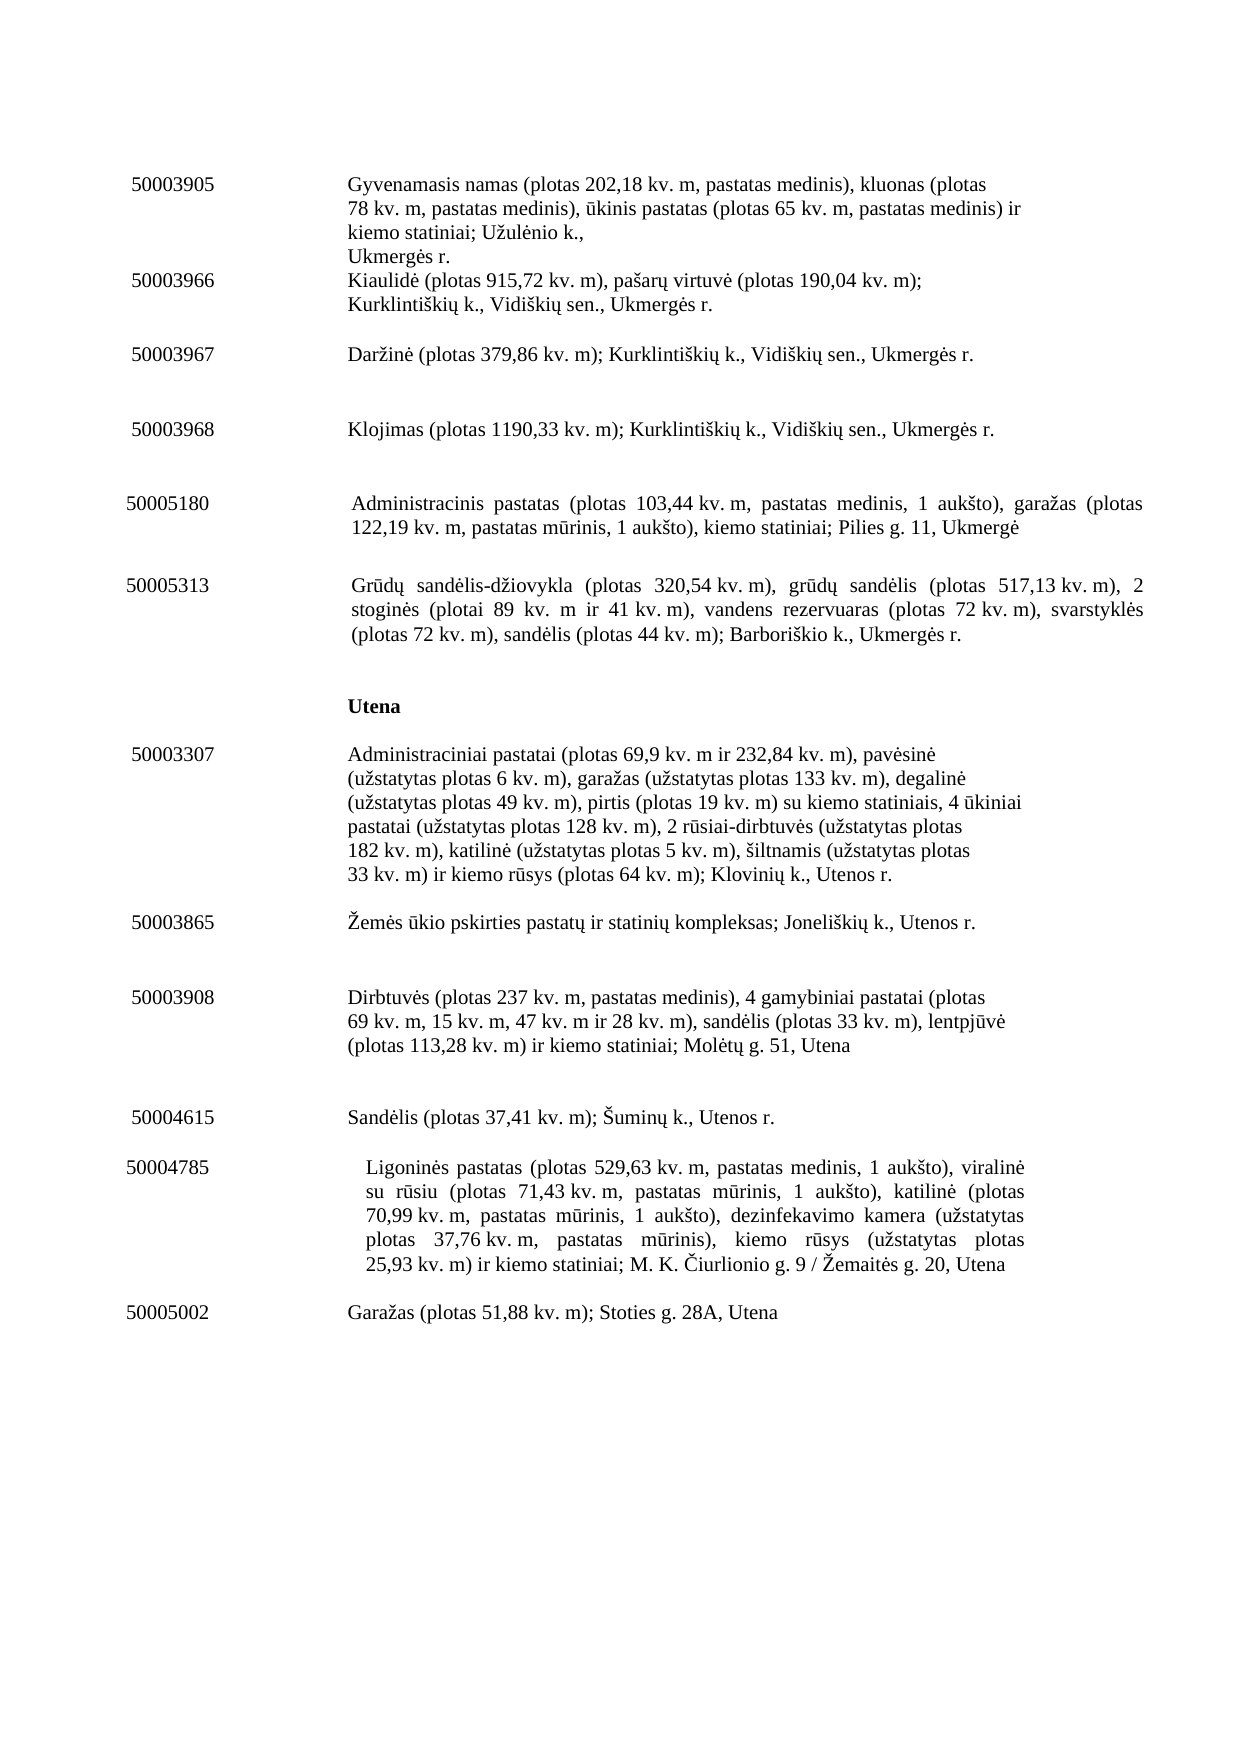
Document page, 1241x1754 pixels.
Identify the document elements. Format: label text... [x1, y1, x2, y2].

table_cell [1155, 718, 1163, 742]
table_cell [1155, 961, 1163, 984]
table_cell [1163, 910, 1170, 961]
table_cell [1193, 961, 1211, 984]
table_cell [101, 961, 114, 984]
table_cell [1155, 148, 1163, 172]
table_cell [1148, 1105, 1155, 1155]
table_cell [101, 417, 114, 467]
table_cell [1155, 670, 1163, 694]
table_cell [1163, 742, 1170, 886]
table_cell [1170, 694, 1192, 718]
table_cell [1193, 1155, 1211, 1299]
table_cell 50003966 [115, 268, 336, 318]
table_cell [1170, 343, 1192, 393]
table_cell [1148, 343, 1155, 393]
table_cell [1163, 491, 1170, 573]
table_cell [1193, 467, 1211, 491]
table_cell [1155, 694, 1163, 718]
table_cell Dirbtuvės (plotas 237 kv. m, pastatas medinis), 4 gamybiniai pastatai (plotas 69 kv. m, 15 kv. m, 47 kv. m ir 28 kv. m), sandėlis (plotas 33 kv. m), lentpjūvė (plotas 113,28 kv. m) ir kiemo statiniai; Molėtų g. 51, Utena [336, 985, 1037, 1081]
table_cell [1155, 318, 1163, 342]
table_cell [1037, 417, 1148, 467]
table_cell [1037, 172, 1148, 268]
table_cell [101, 268, 114, 318]
table_cell 50003905 [115, 172, 336, 268]
table_cell Administracinis pastatas (plotas 103,44 kv. m, pastatas medinis, 1 aukšto), garažas (plotas 122,19 kv. m, pastatas mūrinis, 1 aukšto), kiemo statiniai; Pilies g. 11, Ukmergė [336, 491, 1155, 573]
table_cell [1163, 1081, 1170, 1105]
table_cell [1193, 1105, 1211, 1155]
table_cell [1170, 985, 1192, 1081]
table_cell 50003908 [115, 985, 336, 1081]
table_cell [1170, 417, 1192, 467]
table_cell [1170, 1081, 1192, 1105]
table_cell [1193, 573, 1211, 669]
table_cell [1193, 343, 1211, 393]
table_cell [1163, 985, 1170, 1081]
table_cell [1155, 467, 1163, 491]
table_cell [1170, 268, 1192, 318]
table_cell [115, 670, 1155, 694]
table_cell [1163, 343, 1170, 393]
table_cell [101, 742, 114, 886]
table_cell [1148, 172, 1155, 268]
table_cell [115, 318, 1155, 342]
table_cell [1193, 268, 1211, 318]
table_cell [1155, 1300, 1163, 1350]
table_cell [1163, 961, 1170, 984]
table_cell [1163, 694, 1170, 718]
table_cell [101, 1081, 114, 1105]
table_cell [1193, 670, 1211, 694]
table_cell [1148, 985, 1155, 1081]
table_cell [101, 1300, 114, 1350]
table_cell [1170, 910, 1192, 961]
table_cell [115, 886, 1155, 910]
table_cell [1163, 417, 1170, 467]
table_cell [1155, 985, 1163, 1081]
table_cell [1148, 1300, 1155, 1350]
table_cell [1170, 742, 1192, 886]
table_cell [101, 1155, 114, 1299]
table_cell [1170, 393, 1192, 417]
table_cell [1163, 1105, 1170, 1155]
table_cell [1163, 393, 1170, 417]
table_cell [1170, 1300, 1192, 1350]
table_cell [1155, 742, 1163, 886]
table_cell [1170, 961, 1192, 984]
table_cell [1193, 491, 1211, 573]
table_cell [1148, 417, 1155, 467]
table_cell [1193, 1081, 1211, 1105]
table_cell [1163, 718, 1170, 742]
table_cell [1148, 268, 1155, 318]
table_cell [1155, 417, 1163, 467]
table_cell [101, 694, 114, 718]
table_cell [1193, 886, 1211, 910]
table_cell [1170, 467, 1192, 491]
table_cell [1193, 985, 1211, 1081]
table_cell [1163, 148, 1170, 172]
table_cell [1193, 417, 1211, 467]
table_cell Gyvenamasis namas (plotas 202,18 kv. m, pastatas medinis), kluonas (plotas 78 kv. m, pastatas medinis), ūkinis pastatas (plotas 65 kv. m, pastatas medinis) ir kiemo statiniai; Užulėnio k., Ukmergės r. [336, 172, 1037, 268]
table_cell [101, 172, 114, 268]
table_cell [101, 491, 114, 573]
table_cell [1163, 886, 1170, 910]
table_cell 50003307 [115, 742, 336, 886]
table_cell [1037, 268, 1148, 318]
table_cell [1155, 393, 1163, 417]
table_cell [1170, 491, 1192, 573]
table_cell [1163, 318, 1170, 342]
table_cell [1170, 670, 1192, 694]
table_cell [1037, 1300, 1148, 1350]
table_cell [1148, 910, 1155, 961]
table_cell [1037, 1105, 1148, 1155]
table_cell [101, 318, 114, 342]
table_cell Daržinė (plotas 379,86 kv. m); Kurklintiškių k., Vidiškių sen., Ukmergės r. [336, 343, 1037, 393]
table_cell 50003865 [115, 910, 336, 961]
table_cell [1170, 318, 1192, 342]
table_cell [1193, 910, 1211, 961]
table_cell [115, 148, 1155, 172]
table_cell 50005002 [115, 1300, 336, 1350]
table_cell [101, 343, 114, 393]
table_cell [101, 573, 114, 669]
table_cell [1163, 1155, 1170, 1299]
table_cell [1170, 573, 1192, 669]
table_cell [101, 886, 114, 910]
table_cell [115, 1081, 1155, 1105]
table_cell Sandėlis (plotas 37,41 kv. m); Šuminų k., Utenos r. [336, 1105, 1037, 1155]
table_cell [1148, 742, 1155, 886]
table_cell [1170, 1105, 1192, 1155]
table_cell [1037, 343, 1148, 393]
table_cell [115, 718, 1155, 742]
table_cell Ligoninės pastatas (plotas 529,63 kv. m, pastatas medinis, 1 aukšto), viralinė su rūsiu (plotas 71,43 kv. m, pastatas mūrinis, 1 aukšto), katilinė (plotas 70,99 kv. m, pastatas mūrinis, 1 aukšto), dezinfekavimo kamera (užstatytas plotas 37,76 kv. m, pastatas mūrinis), kiemo rūsys (užstatytas plotas 25,93 kv. m) ir kiemo statiniai; M. K. Čiurlionio g. 9 / Žemaitės g. 20, Utena [336, 1155, 1037, 1299]
table_cell [1193, 318, 1211, 342]
table_cell [1155, 1081, 1163, 1105]
table_cell [1148, 1155, 1155, 1299]
table_cell [1155, 172, 1163, 268]
table_cell [1163, 467, 1170, 491]
table_cell [1155, 1155, 1163, 1299]
table_cell [1170, 172, 1192, 268]
table_cell [101, 393, 114, 417]
table_cell [1193, 172, 1211, 268]
table_cell Kiaulidė (plotas 915,72 kv. m), pašarų virtuvė (plotas 190,04 kv. m); Kurklintiškių k., Vidiškių sen., Ukmergės r. [336, 268, 1037, 318]
table_cell [101, 910, 114, 961]
table_cell [1193, 148, 1211, 172]
table_cell [101, 148, 114, 172]
table_cell [1155, 1105, 1163, 1155]
table_cell [1170, 1155, 1192, 1299]
table_cell Utena [336, 694, 1155, 718]
table_cell [101, 670, 114, 694]
table_cell [1163, 172, 1170, 268]
table_cell Žemės ūkio pskirties pastatų ir statinių kompleksas; Joneliškių k., Utenos r. [336, 910, 1037, 961]
table_cell [1155, 910, 1163, 961]
table_cell [115, 961, 1155, 984]
table_cell [115, 694, 336, 718]
table_cell Grūdų sandėlis-džiovykla (plotas 320,54 kv. m), grūdų sandėlis (plotas 517,13 kv. m), 2 stoginės (plotai 89 kv. m ir 41 kv. m), vandens rezervuaras (plotas 72 kv. m), svarstyklės (plotas 72 kv. m), sandėlis (plotas 44 kv. m); Barboriškio k., Ukmergės r. [336, 573, 1155, 669]
table_cell [1037, 1155, 1148, 1299]
table_cell 50003968 [115, 417, 336, 467]
table_cell 50005180 [115, 491, 336, 573]
table_cell [1193, 742, 1211, 886]
table_cell 50004785 [115, 1155, 336, 1299]
table_cell [115, 467, 1155, 491]
table_cell [1155, 491, 1163, 573]
table_cell [1170, 148, 1192, 172]
table_cell [1163, 573, 1170, 669]
table_cell [115, 393, 1155, 417]
table_cell [1193, 718, 1211, 742]
table_cell [101, 718, 114, 742]
table_cell [1037, 742, 1148, 886]
table_cell [1193, 1300, 1211, 1350]
table_cell [1163, 670, 1170, 694]
table_cell [1037, 985, 1148, 1081]
table_cell 50003967 [115, 343, 336, 393]
table_cell [1155, 573, 1163, 669]
table_cell [101, 467, 114, 491]
table_cell [1155, 268, 1163, 318]
table_cell 50005313 [115, 573, 336, 669]
table_cell [1037, 910, 1148, 961]
table_cell Garažas (plotas 51,88 kv. m); Stoties g. 28A, Utena [336, 1300, 1037, 1350]
table_cell [1155, 343, 1163, 393]
table_cell Administraciniai pastatai (plotas 69,9 kv. m ir 232,84 kv. m), pavėsinė (užstatytas plotas 6 kv. m), garažas (užstatytas plotas 133 kv. m), degalinė (užstatytas plotas 49 kv. m), pirtis (plotas 19 kv. m) su kiemo statiniais, 4 ūkiniai pastatai (užstatytas plotas 128 kv. m), 2 rūsiai-dirbtuvės (užstatytas plotas 182 kv. m), katilinė (užstatytas plotas 5 kv. m), šiltnamis (užstatytas plotas 33 kv. m) ir kiemo rūsys (plotas 64 kv. m); Klovinių k., Utenos r. [336, 742, 1037, 886]
table_cell [1193, 694, 1211, 718]
table_cell [101, 1105, 114, 1155]
table_cell [1170, 718, 1192, 742]
table_cell [101, 985, 114, 1081]
table_cell [1170, 886, 1192, 910]
table_cell [1193, 393, 1211, 417]
table_cell [1155, 886, 1163, 910]
table_cell 50004615 [115, 1105, 336, 1155]
table_cell Klojimas (plotas 1190,33 kv. m); Kurklintiškių k., Vidiškių sen., Ukmergės r. [336, 417, 1037, 467]
table_cell [1163, 1300, 1170, 1350]
table_cell [1163, 268, 1170, 318]
